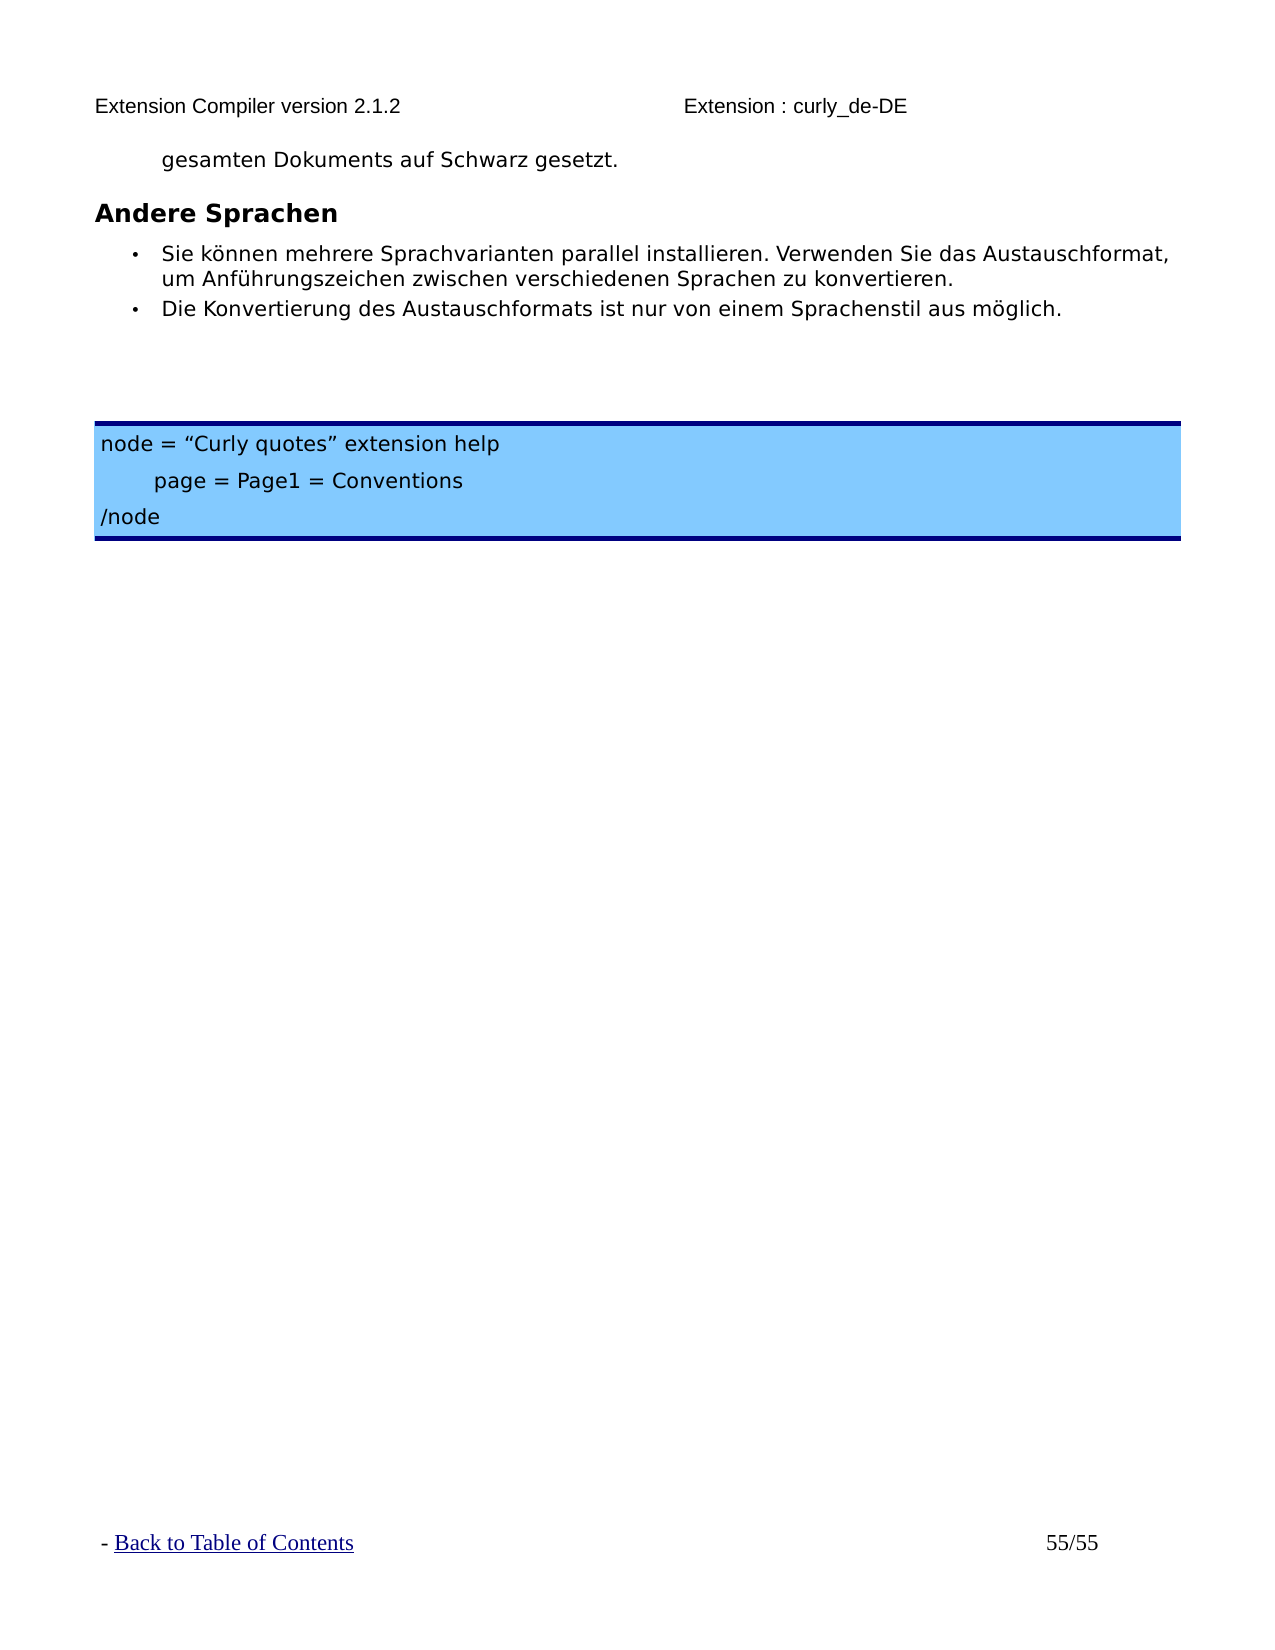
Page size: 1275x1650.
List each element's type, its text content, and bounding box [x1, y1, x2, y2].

text /node [94, 494, 1181, 541]
list Die Konvertierung des Austauschformats ist nur von einem Sprachenstil aus möglich. [132, 297, 1181, 321]
list gesamten Dokuments auf Schwarz gesetzt. [132, 147, 1181, 172]
text node = “Curly quotes” extension help [94, 422, 1181, 457]
text page = Page1 = Conventions [94, 458, 1181, 493]
text Andere Sprachen [94, 200, 1181, 229]
list Sie können mehrere Sprachvarianten parallel installieren. Verwenden Sie das Austauschformat, um Anführungszeichen zwischen verschiedenen Sprachen zu konvertieren. [132, 242, 1181, 291]
